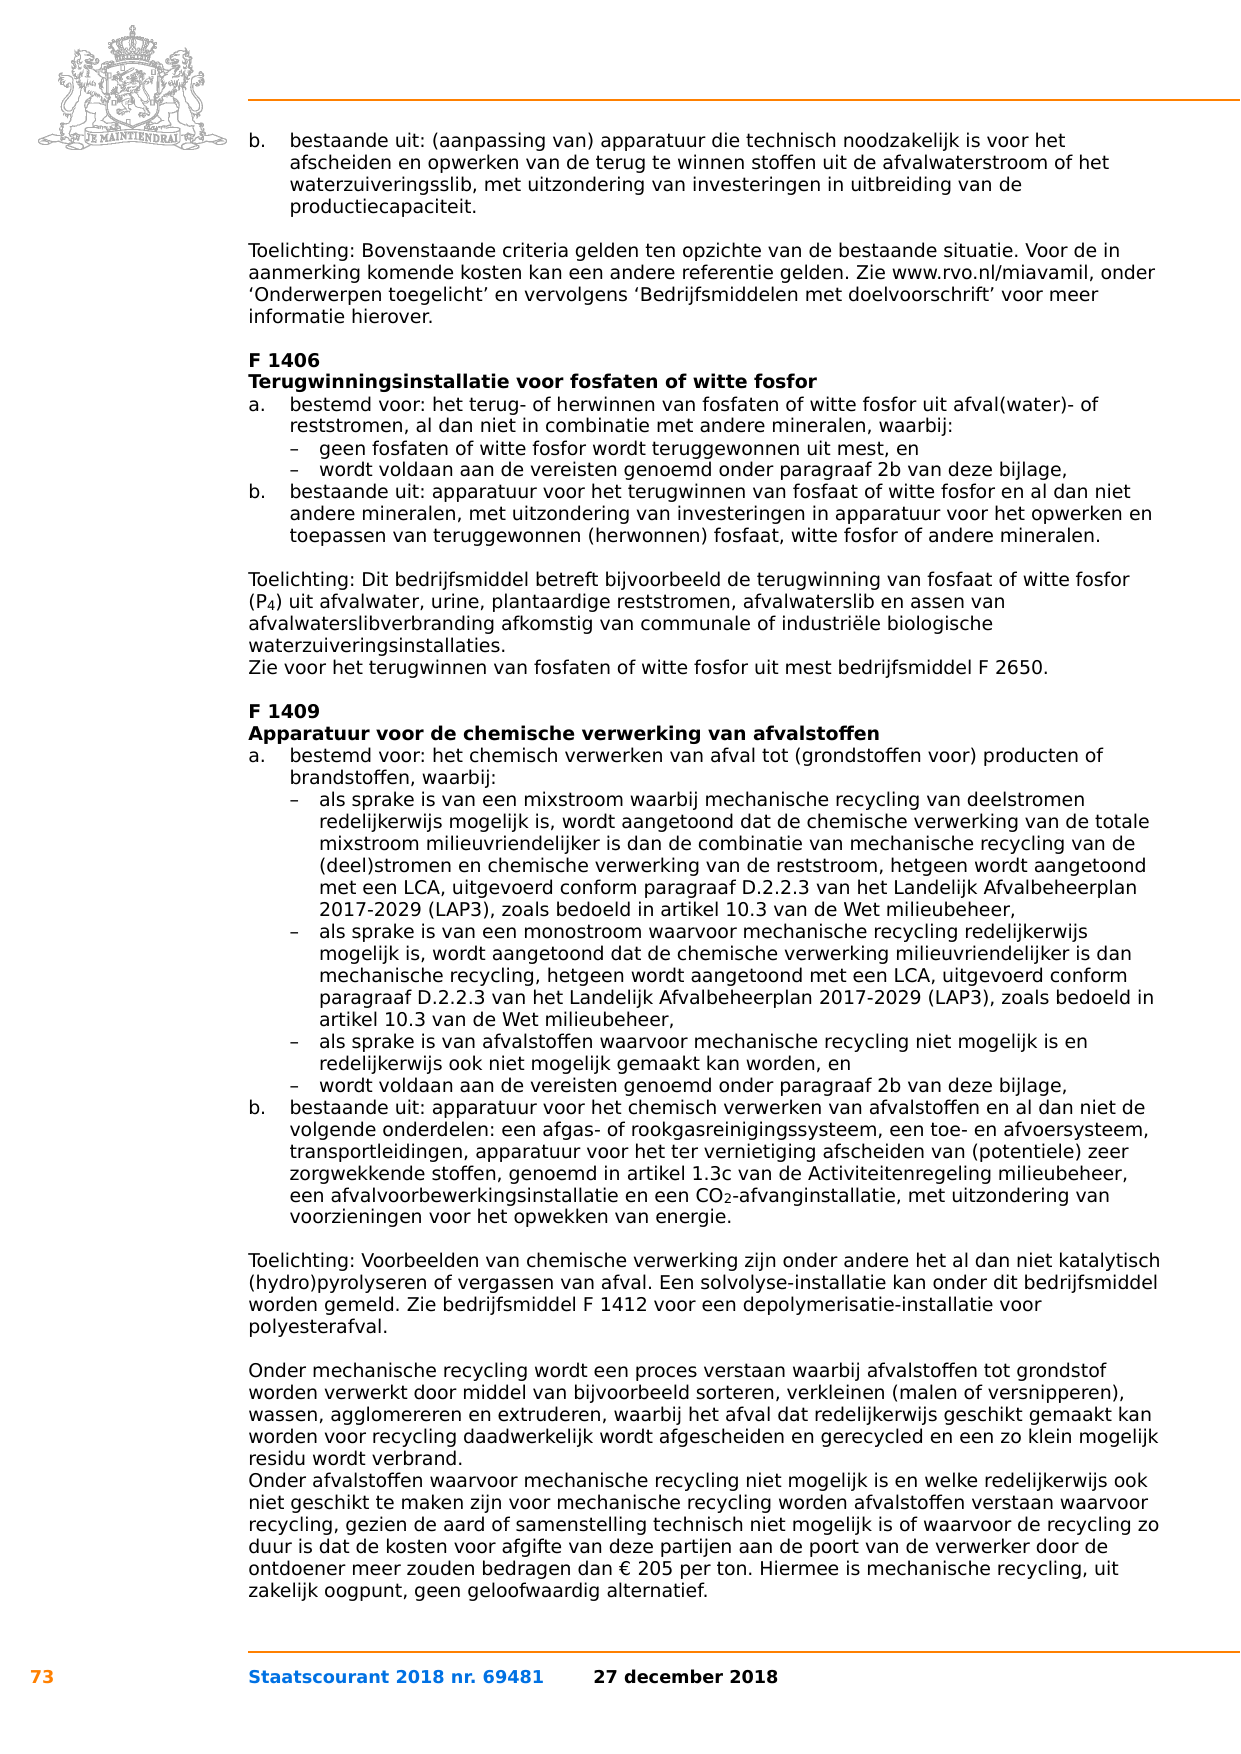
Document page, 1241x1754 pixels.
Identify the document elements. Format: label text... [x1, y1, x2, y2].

text F 1406 [248, 349, 1163, 371]
text b. bestaande uit: (aanpassing van) apparatuur die technisch noodzakelijk is voor het afscheiden en opwerken van de terug te winnen stoffen uit de afvalwaterstroom of het waterzuiveringsslib, met uitzondering van investeringen in uitbreiding van de productiecapaciteit. [248, 130, 1163, 218]
text – wordt voldaan aan de vereisten genoemd onder paragraaf 2b van deze bijlage, [289, 459, 1163, 481]
text Apparatuur voor de chemische verwerking van afvalstoffen [248, 723, 1163, 745]
text – wordt voldaan aan de vereisten genoemd onder paragraaf 2b van deze bijlage, [289, 1074, 1163, 1097]
text a. bestemd voor: het chemisch verwerken van afval tot (grondstoffen voor) producten of brandstoffen, waarbij: [248, 745, 1163, 789]
text Zie voor het terugwinnen van fosfaten of witte fosfor uit mest bedrijfsmiddel F 2650. [248, 657, 1163, 679]
text Onder mechanische recycling wordt een proces verstaan waarbij afvalstoffen tot grondstof worden verwerkt door middel van bijvoorbeeld sorteren, verkleinen (malen of versnipperen), wassen, agglomereren en extruderen, waarbij het afval dat redelijkerwijs geschikt gemaakt kan worden voor recycling daadwerkelijk wordt afgescheiden en gerecycled en een zo klein mogelijk residu wordt verbrand. [248, 1360, 1163, 1470]
text – als sprake is van een mixstroom waarbij mechanische recycling van deelstromen redelijkerwijs mogelijk is, wordt aangetoond dat de chemische verwerking van de totale mixstroom milieuvriendelijker is dan de combinatie van mechanische recycling van de (deel)stromen en chemische verwerking van de reststroom, hetgeen wordt aangetoond met een LCA, uitgevoerd conform paragraaf D.2.2.3 van het Landelijk Afvalbeheerplan 2017-2029 (LAP3), zoals bedoeld in artikel 10.3 van de Wet milieubeheer, [289, 789, 1163, 921]
text – als sprake is van een monostroom waarvoor mechanische recycling redelijkerwijs mogelijk is, wordt aangetoond dat de chemische verwerking milieuvriendelijker is dan mechanische recycling, hetgeen wordt aangetoond met een LCA, uitgevoerd conform paragraaf D.2.2.3 van het Landelijk Afvalbeheerplan 2017-2029 (LAP3), zoals bedoeld in artikel 10.3 van de Wet milieubeheer, [289, 921, 1163, 1031]
text Onder afvalstoffen waarvoor mechanische recycling niet mogelijk is en welke redelijkerwijs ook niet geschikt te maken zijn voor mechanische recycling worden afvalstoffen verstaan waarvoor recycling, gezien de aard of samenstelling technisch niet mogelijk is of waarvoor de recycling zo duur is dat de kosten voor afgifte van deze partijen aan de poort van de verwerker door de ontdoener meer zouden bedragen dan € 205 per ton. Hiermee is mechanische recycling, uit zakelijk oogpunt, geen geloofwaardig alternatief. [248, 1470, 1163, 1602]
text a. bestemd voor: het terug- of herwinnen van fosfaten of witte fosfor uit afval(water)- of reststromen, al dan niet in combinatie met andere mineralen, waarbij: [248, 393, 1163, 437]
text Terugwinningsinstallatie voor fosfaten of witte fosfor [248, 371, 1163, 393]
text – geen fosfaten of witte fosfor wordt teruggewonnen uit mest, en [289, 437, 1163, 459]
text Toelichting: Dit bedrijfsmiddel betreft bijvoorbeeld de terugwinning van fosfaat of witte fosfor (P4) uit afvalwater, urine, plantaardige reststromen, afvalwaterslib en assen van afvalwaterslibverbranding afkomstig van communale of industriële biologische waterzuiveringsinstallaties. [248, 569, 1163, 657]
text b. bestaande uit: apparatuur voor het chemisch verwerken van afvalstoffen en al dan niet de volgende onderdelen: een afgas- of rookgasreinigingssysteem, een toe- en afvoersysteem, transportleidingen, apparatuur voor het ter vernietiging afscheiden van (potentiele) zeer zorgwekkende stoffen, genoemd in artikel 1.3c van de Activiteitenregeling milieubeheer, een afvalvoorbewerkingsinstallatie en een CO2-afvanginstallatie, met uitzondering van voorzieningen voor het opwekken van energie. [248, 1097, 1163, 1228]
text F 1409 [248, 701, 1163, 723]
text Toelichting: Voorbeelden van chemische verwerking zijn onder andere het al dan niet katalytisch (hydro)pyrolyseren of vergassen van afval. Een solvolyse-installatie kan onder dit bedrijfsmiddel worden gemeld. Zie bedrijfsmiddel F 1412 voor een depolymerisatie-installatie voor polyesterafval. [248, 1250, 1163, 1338]
text Toelichting: Bovenstaande criteria gelden ten opzichte van de bestaande situatie. Voor de in aanmerking komende kosten kan een andere referentie gelden. Zie www.rvo.nl/miavamil, onder ‘Onderwerpen toegelicht’ en vervolgens ‘Bedrijfsmiddelen met doelvoorschrift’ voor meer informatie hierover. [248, 240, 1163, 328]
picture [38, 25, 227, 150]
text – als sprake is van afvalstoffen waarvoor mechanische recycling niet mogelijk is en redelijkerwijs ook niet mogelijk gemaakt kan worden, en [289, 1031, 1163, 1074]
text b. bestaande uit: apparatuur voor het terugwinnen van fosfaat of witte fosfor en al dan niet andere mineralen, met uitzondering van investeringen in apparatuur voor het opwerken en toepassen van teruggewonnen (herwonnen) fosfaat, witte fosfor of andere mineralen. [248, 481, 1163, 547]
